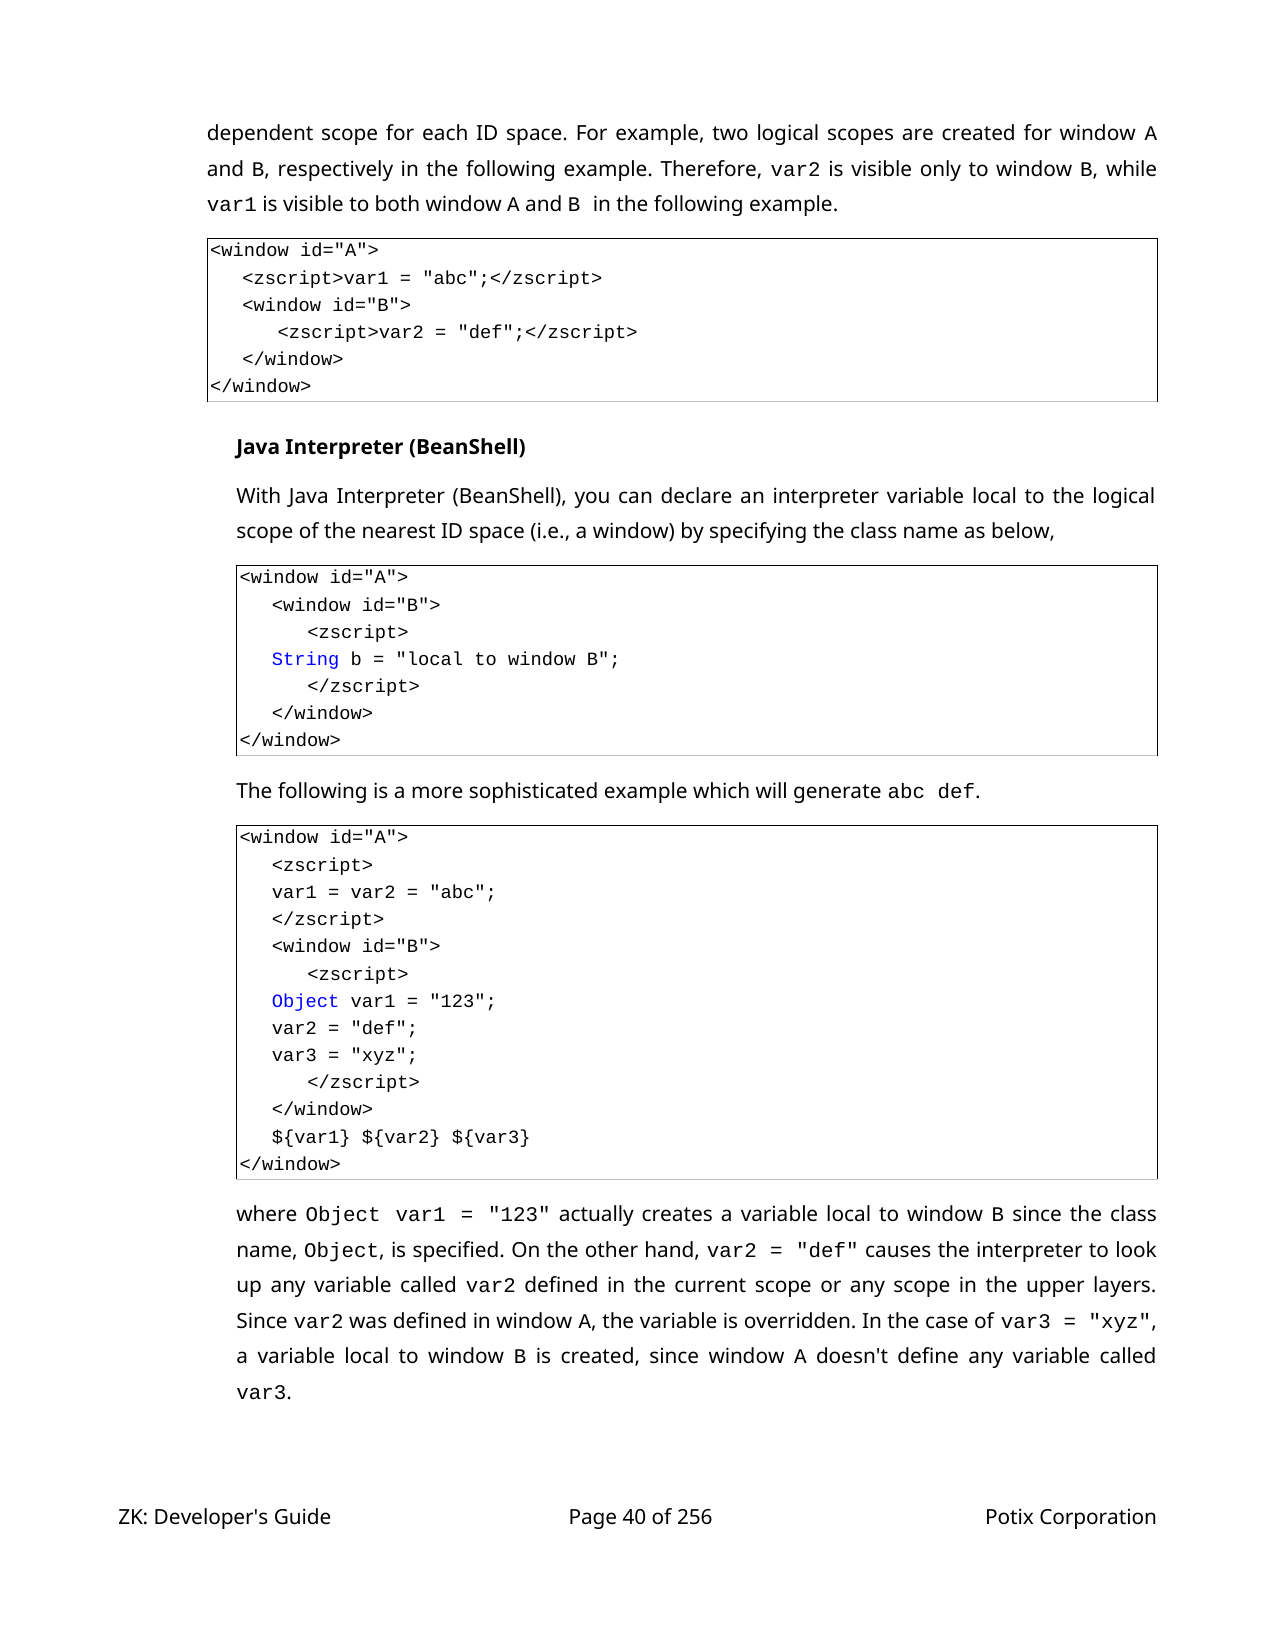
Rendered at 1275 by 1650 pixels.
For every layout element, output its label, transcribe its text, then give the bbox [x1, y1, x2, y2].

text <window id="A"> [237, 826, 1157, 850]
text var2 = "def"; [237, 1016, 1157, 1040]
subtitle Java Interpreter (BeanShell) [236, 432, 1157, 461]
text <zscript> [237, 853, 1157, 877]
text </window> [237, 701, 1157, 725]
text dependent scope for each ID space. For example, two logical scopes are created for window A and B, respectively in the following example. Therefore, var2 is visible only to window B, while var1 is visible to both window A and B in the following example. [207, 118, 1157, 218]
text The following is a more sophisticated example which will generate abc def. [236, 776, 1157, 805]
text <window id="B"> [237, 934, 1157, 958]
text </zscript> [237, 1070, 1157, 1094]
text <zscript> [237, 961, 1157, 986]
text <window id="A"> [237, 566, 1157, 589]
text </window> [208, 347, 1157, 371]
text </window> [237, 1097, 1157, 1122]
text <window id="B"> [237, 592, 1157, 617]
text </window> [237, 728, 1157, 755]
text where Object var1 = "123" actually creates a variable local to window B since the class name, Object, is specified. On the other hand, var2 = "def" causes the interpreter to look up any variable called var2 defined in the current scope or any scope in the upper layers. Since var2 was defined in window A, the variable is overridden. In the case of var3 = "xyz", a variable local to window B is created, since window A doesn't define any variable called var3. [236, 1199, 1157, 1406]
text ${var1} ${var2} ${var3} [237, 1124, 1157, 1149]
text <zscript>var1 = "abc";</zscript> [208, 266, 1157, 290]
text String b = "local to window B"; [237, 647, 1157, 671]
text <window id="A"> [208, 239, 1157, 263]
text var3 = "xyz"; [237, 1043, 1157, 1067]
text </window> [237, 1152, 1157, 1179]
text </zscript> [237, 907, 1157, 931]
text <zscript> [237, 619, 1157, 644]
text Object var1 = "123"; [237, 988, 1157, 1013]
text var1 = var2 = "abc"; [237, 880, 1157, 904]
text </window> [208, 374, 1157, 401]
text <window id="B"> [208, 293, 1157, 317]
text With Java Interpreter (BeanShell), you can declare an interpreter variable local to the logical scope of the nearest ID space (i.e., a window) by specifying the class name as below, [236, 481, 1157, 544]
text </zscript> [237, 674, 1157, 698]
text <zscript>var2 = "def";</zscript> [208, 320, 1157, 344]
